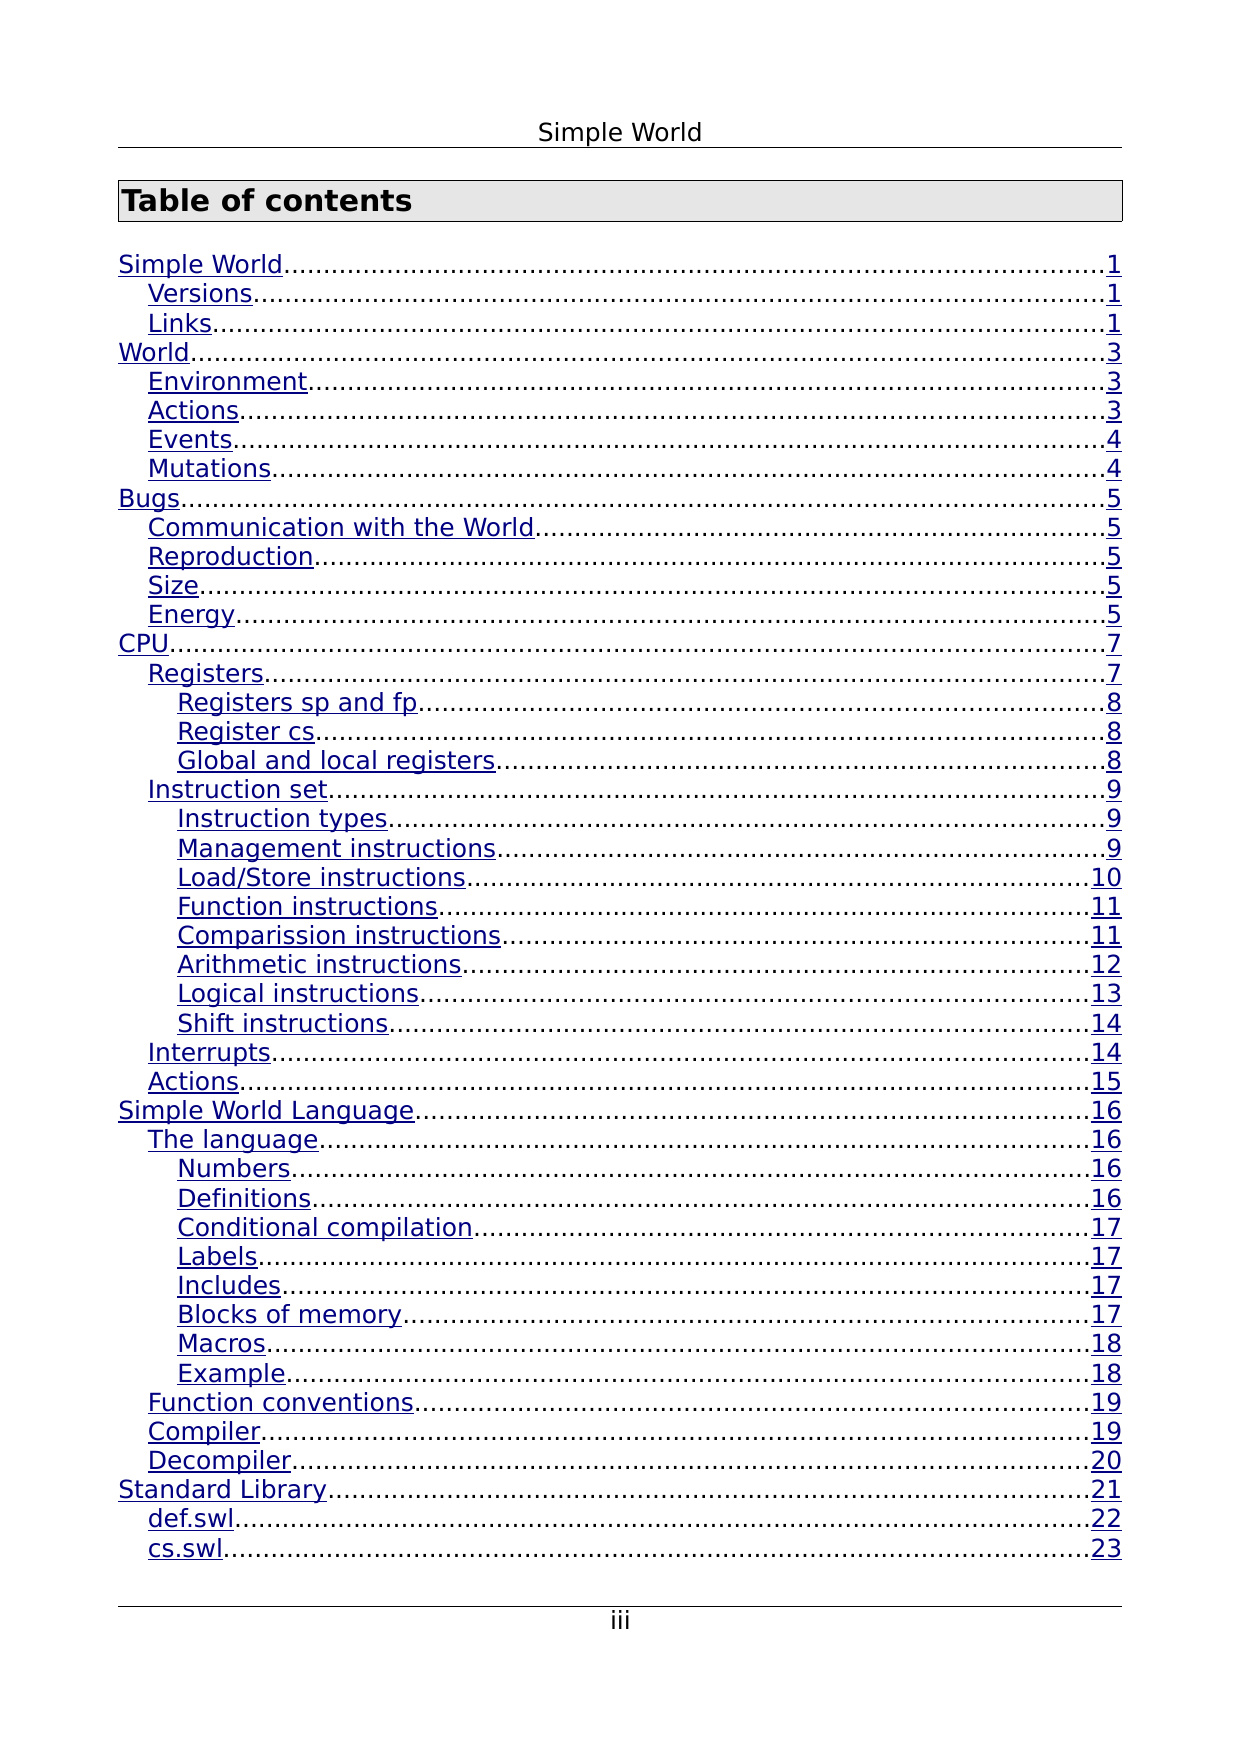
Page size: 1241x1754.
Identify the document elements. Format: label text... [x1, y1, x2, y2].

text Standard Library 21 [118, 1476, 1122, 1505]
text cs.swl 23 [148, 1534, 1122, 1563]
text Management instructions 9 [177, 834, 1122, 863]
text def.swl 22 [148, 1505, 1122, 1534]
text Bugs 5 [118, 484, 1122, 513]
text Instruction set 9 [148, 776, 1122, 805]
title Table of contents [119, 181, 1122, 221]
text Reproduction 5 [148, 542, 1122, 571]
text Communication with the World 5 [148, 513, 1122, 542]
text Events 4 [148, 426, 1122, 455]
text Actions 15 [148, 1067, 1122, 1096]
text Registers 7 [148, 659, 1122, 688]
text Conditional compilation 17 [177, 1213, 1122, 1242]
text Shift instructions 14 [177, 1009, 1122, 1038]
text Logical instructions 13 [177, 980, 1122, 1009]
text Includes 17 [177, 1271, 1122, 1301]
text Example 18 [177, 1359, 1122, 1388]
text Environment 3 [148, 367, 1122, 396]
text Interrupts 14 [148, 1038, 1122, 1067]
text CPU 7 [118, 630, 1122, 659]
text Function conventions 19 [148, 1388, 1122, 1417]
text Simple World Language 16 [118, 1096, 1122, 1126]
text Definitions 16 [177, 1184, 1122, 1213]
text Arithmetic instructions 12 [177, 951, 1122, 980]
text Load/Store instructions 10 [177, 863, 1122, 892]
text Registers sp and fp 8 [177, 688, 1122, 717]
text Size 5 [148, 571, 1122, 601]
text Decompiler 20 [148, 1446, 1122, 1476]
text Blocks of memory 17 [177, 1301, 1122, 1330]
text Macros 18 [177, 1330, 1122, 1359]
text Comparission instructions 11 [177, 921, 1122, 951]
text Links 1 [148, 309, 1122, 338]
text Register cs 8 [177, 717, 1122, 746]
text The language 16 [148, 1126, 1122, 1155]
text Actions 3 [148, 396, 1122, 426]
text Global and local registers 8 [177, 746, 1122, 776]
text Mutations 4 [148, 455, 1122, 484]
text Labels 17 [177, 1242, 1122, 1271]
text World 3 [118, 338, 1122, 367]
text Function instructions 11 [177, 892, 1122, 921]
text Compiler 19 [148, 1417, 1122, 1446]
text Instruction types 9 [177, 805, 1122, 834]
text Energy 5 [148, 601, 1122, 630]
text Simple World 1 [118, 251, 1122, 280]
text Numbers 16 [177, 1155, 1122, 1184]
text Versions 1 [148, 280, 1122, 309]
